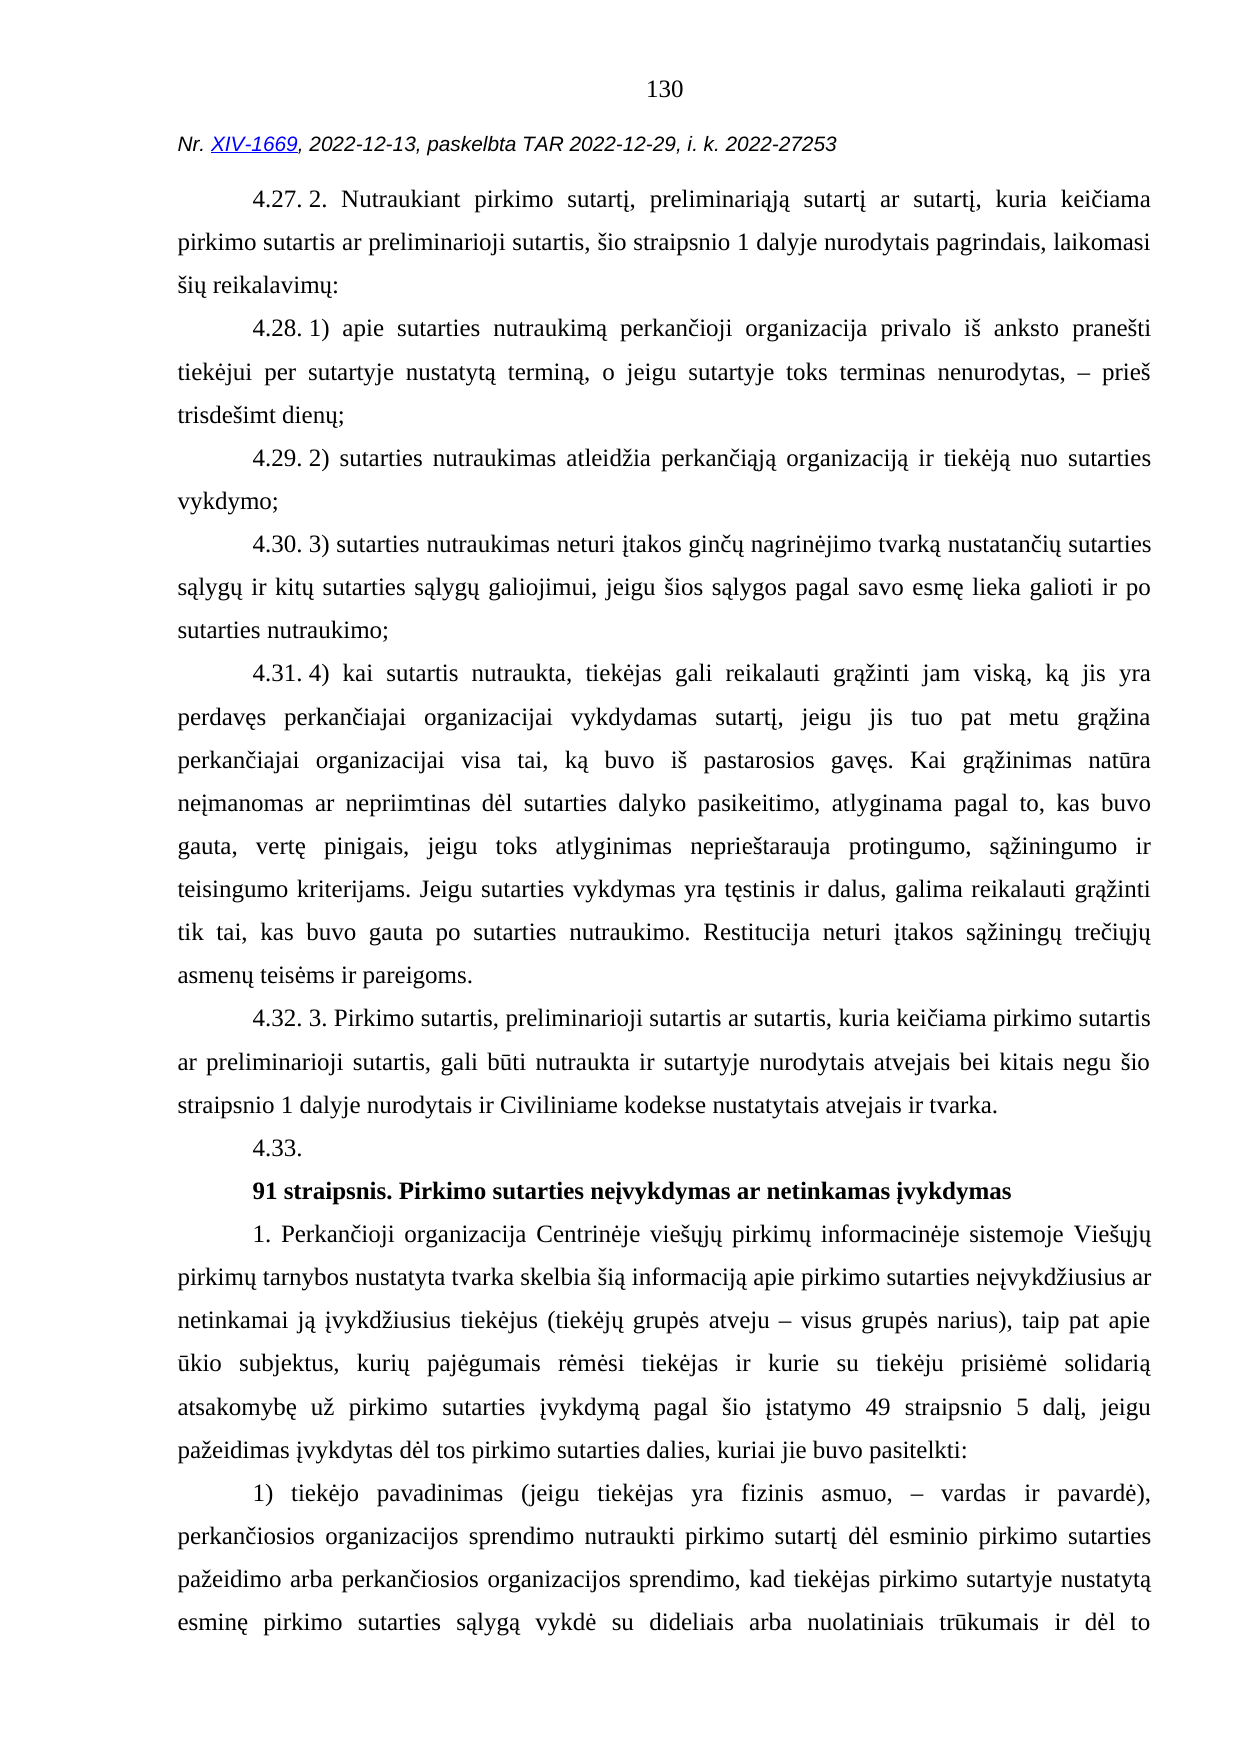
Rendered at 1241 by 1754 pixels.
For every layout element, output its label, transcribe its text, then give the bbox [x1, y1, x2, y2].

subtitle 1) apie sutarties nutraukimą perkančioji organizacija privalo iš anksto pranešti tiekėjui per sutartyje nustatytą terminą, o jeigu sutartyje toks terminas nenurodytas, – prieš trisdešimt dienų; [177, 313, 1152, 428]
subtitle 2) sutarties nutraukimas atleidžia perkančiąją organizaciją ir tiekėją nuo sutarties vykdymo; [177, 443, 1152, 515]
subtitle 4) kai sutartis nutraukta, tiekėjas gali reikalauti grąžinti jam viską, ką jis yra perdavęs perkančiajai organizacijai vykdydamas sutartį, jeigu jis tuo pat metu grąžina perkančiajai organizacijai visa tai, ką buvo iš pastarosios gavęs. Kai grąžinimas natūra neįmanomas ar nepriimtinas dėl sutarties dalyko pasikeitimo, atlyginama pagal to, kas buvo gauta, vertę pinigais, jeigu toks atlyginimas neprieštarauja protingumo, sąžiningumo ir teisingumo kriterijams. Jeigu sutarties vykdymas yra tęstinis ir dalus, galima reikalauti grąžinti tik tai, kas buvo gauta po sutarties nutraukimo. Restitucija neturi įtakos sąžiningų trečiųjų asmenų teisėms ir pareigoms. [177, 658, 1152, 989]
text Nr. XIV-1669, 2022-12-13, paskelbta TAR 2022-12-29, i. k. 2022-27253 [177, 131, 1152, 155]
subtitle 3. Pirkimo sutartis, preliminarioji sutartis ar sutartis, kuria keičiama pirkimo sutartis ar preliminarioji sutartis, gali būti nutraukta ir sutartyje nurodytais atvejais bei kitais negu šio straipsnio 1 dalyje nurodytais ir Civiliniame kodekse nustatytais atvejais ir tvarka. [177, 1003, 1152, 1118]
subtitle 3) sutarties nutraukimas neturi įtakos ginčų nagrinėjimo tvarką nustatančių sutarties sąlygų ir kitų sutarties sąlygų galiojimui, jeigu šios sąlygos pagal savo esmę lieka galioti ir po sutarties nutraukimo; [177, 529, 1152, 644]
text 1) tiekėjo pavadinimas (jeigu tiekėjas yra fizinis asmuo, – vardas ir pavardė), perkančiosios organizacijos sprendimo nutraukti pirkimo sutartį dėl esminio pirkimo sutarties pažeidimo arba perkančiosios organizacijos sprendimo, kad tiekėjas pirkimo sutartyje nustatytą esminę pirkimo sutarties sąlygą vykdė su dideliais arba nuolatiniais trūkumais ir dėl to [177, 1478, 1152, 1636]
subtitle 2. Nutraukiant pirkimo sutartį, preliminariąją sutartį ar sutartį, kuria keičiama pirkimo sutartis ar preliminarioji sutartis, šio straipsnio 1 dalyje nurodytais pagrindais, laikomasi šių reikalavimų: [177, 184, 1152, 299]
text 91 straipsnis. Pirkimo sutarties neįvykdymas ar netinkamas įvykdymas [177, 1176, 1152, 1205]
text 1. Perkančioji organizacija Centrinėje viešųjų pirkimų informacinėje sistemoje Viešųjų pirkimų tarnybos nustatyta tvarka skelbia šią informaciją apie pirkimo sutarties neįvykdžiusius ar netinkamai ją įvykdžiusius tiekėjus (tiekėjų grupės atveju – visus grupės narius), taip pat apie ūkio subjektus, kurių pajėgumais rėmėsi tiekėjas ir kurie su tiekėju prisiėmė solidarią atsakomybę už pirkimo sutarties įvykdymą pagal šio įstatymo 49 straipsnio 5 dalį, jeigu pažeidimas įvykdytas dėl tos pirkimo sutarties dalies, kuriai jie buvo pasitelkti: [177, 1219, 1152, 1463]
